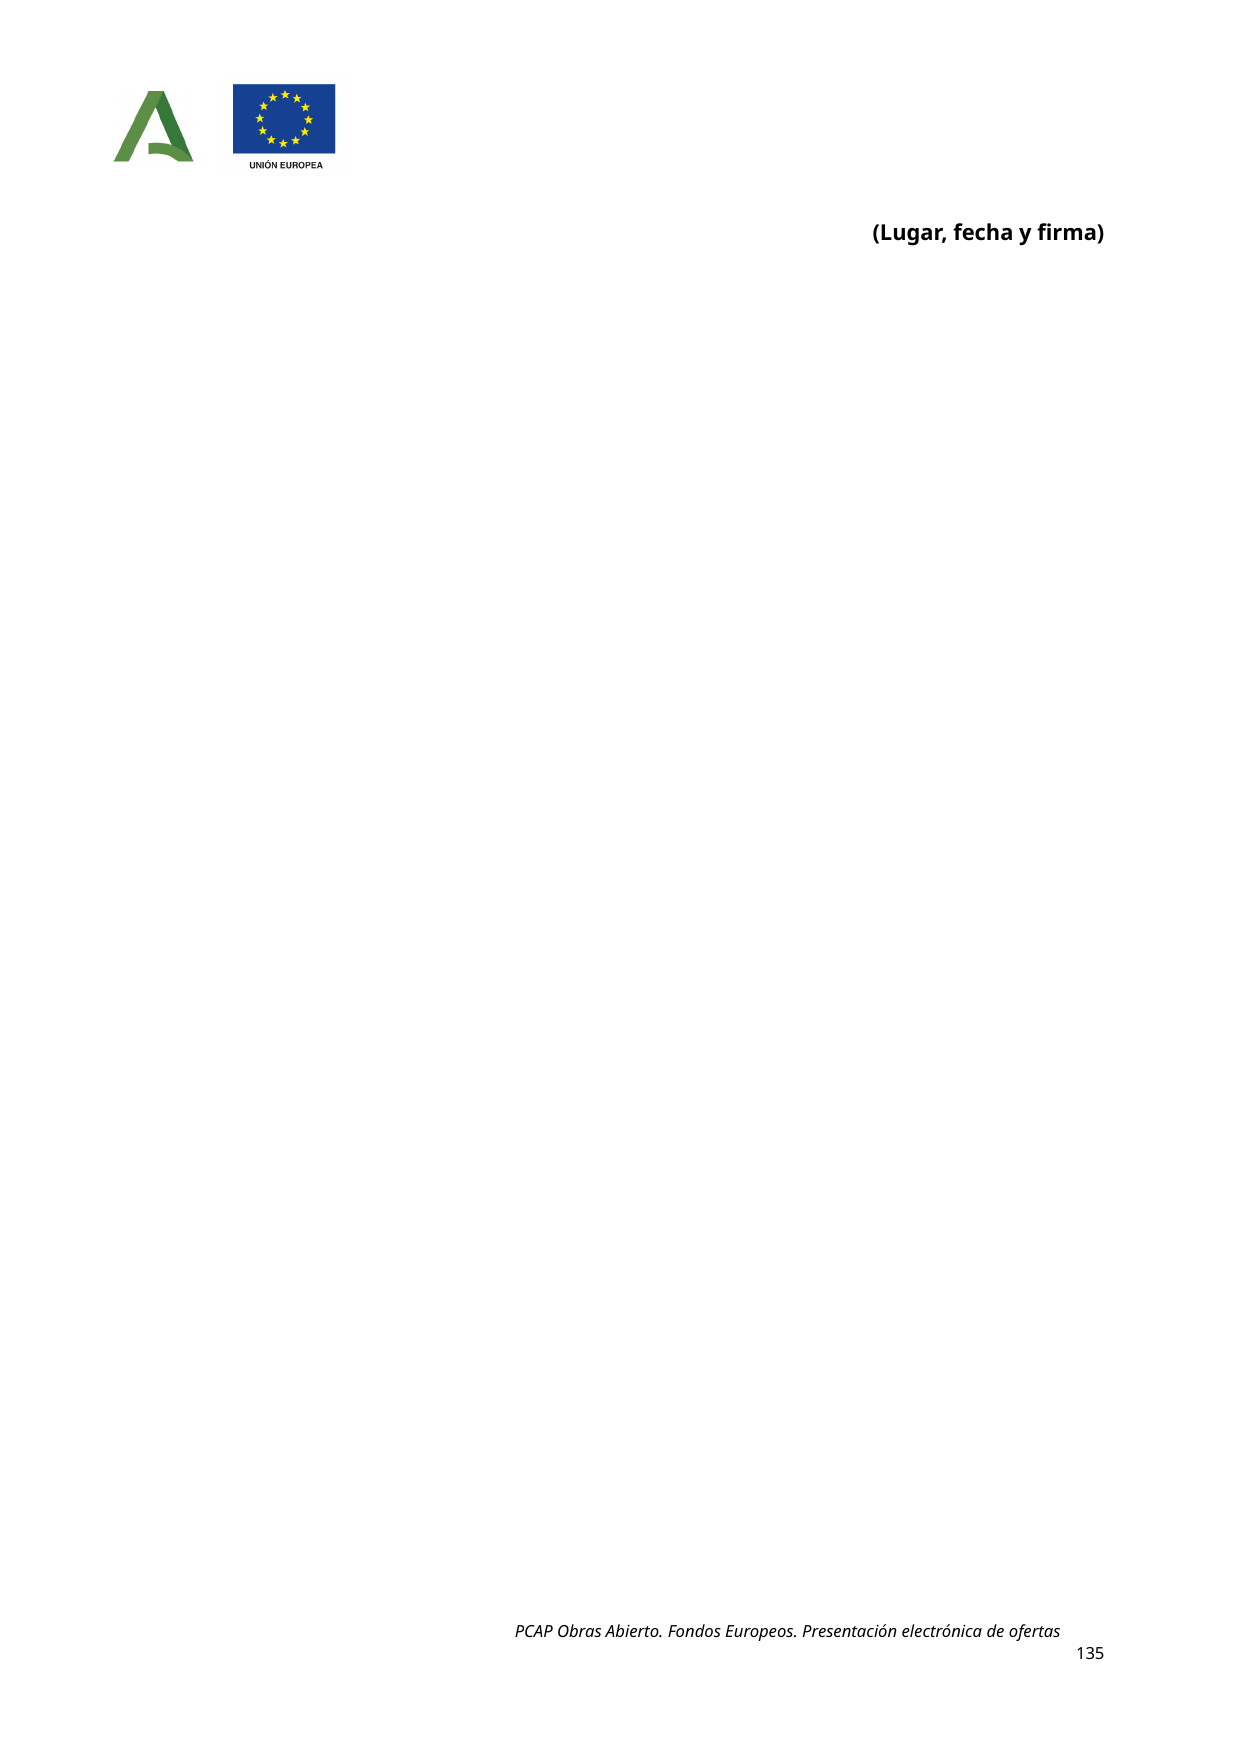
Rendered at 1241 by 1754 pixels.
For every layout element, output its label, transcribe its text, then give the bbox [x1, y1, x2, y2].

picture [109, 86, 198, 166]
text (Lugar, fecha y firma) [118, 217, 1104, 247]
picture [221, 78, 347, 176]
